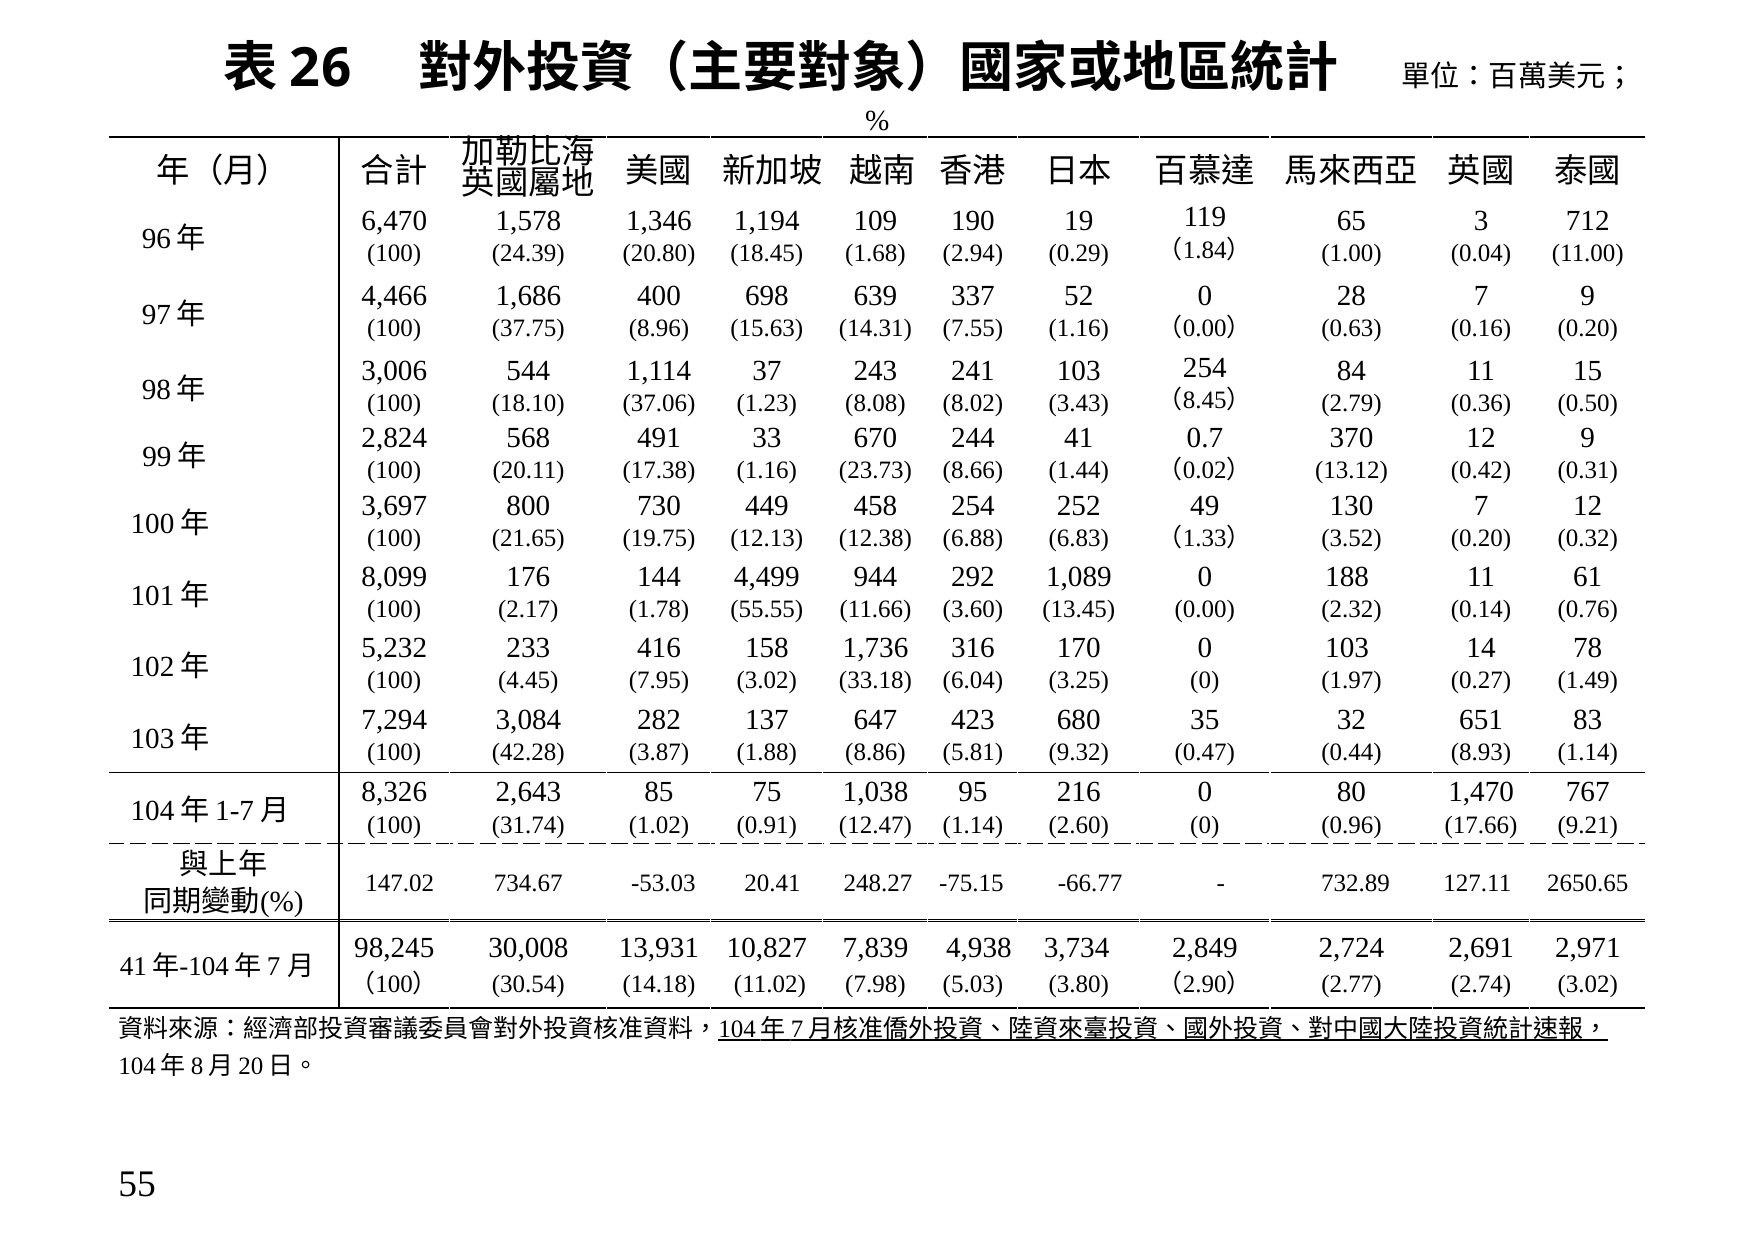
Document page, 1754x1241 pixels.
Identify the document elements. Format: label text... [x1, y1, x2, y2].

table_cell 101年 [109, 558, 338, 628]
table_cell 14 (0.27) [1433, 628, 1529, 700]
table_cell 1,038 (12.47) [823, 773, 927, 843]
table_cell 19 (0.29) [1018, 202, 1139, 271]
table_cell 103 (1.97) [1271, 628, 1432, 700]
table_cell 9 (0.31) [1530, 422, 1645, 485]
table_header 加勒比海 英國屬地 [450, 138, 606, 201]
table_cell 423 (5.81) [928, 700, 1017, 771]
table_cell 3,734 (3.80) [1018, 922, 1139, 1007]
table_cell 35 (0.47) [1140, 700, 1269, 771]
table_cell 337 (7.55) [928, 272, 1017, 352]
table_cell 1,470 (17.66) [1433, 773, 1529, 843]
table_cell 416 (7.95) [607, 628, 710, 700]
table_cell 20.41 [711, 843, 822, 919]
table_cell 651 (8.93) [1433, 700, 1529, 771]
table_cell 3,006 (100) [340, 353, 449, 421]
table_cell 241 (8.02) [928, 353, 1017, 421]
table_cell 65 (1.00) [1271, 202, 1432, 271]
table_cell 52 (1.16) [1018, 272, 1139, 352]
table_header 英國 [1433, 138, 1529, 201]
table_cell 1,114 (37.06) [607, 353, 710, 421]
table_header 泰國 [1530, 138, 1645, 201]
table_header 美國 [607, 138, 710, 201]
table_cell 15 (0.50) [1530, 353, 1645, 421]
table_cell 147.02 [340, 843, 449, 919]
table_header 越南 [823, 138, 927, 201]
table_cell 7 (0.20) [1433, 486, 1529, 556]
table_cell 8,099 (100) [340, 558, 449, 628]
table_header 香港 [928, 138, 1017, 201]
table_cell 2,824 (100) [340, 422, 449, 485]
table_header 合計 [340, 138, 449, 201]
table_cell 83 (1.14) [1530, 700, 1645, 771]
table_cell 730 (19.75) [607, 486, 710, 556]
table_cell 7,294 (100) [340, 700, 449, 771]
table_cell 30,008 (30.54) [450, 922, 606, 1007]
table_cell 75 (0.91) [711, 773, 822, 843]
table_cell 800 (21.65) [450, 486, 606, 556]
table_cell 130 (3.52) [1271, 486, 1432, 556]
table_cell 99年 [109, 422, 338, 485]
table_cell 254 (6.88) [928, 486, 1017, 556]
table_cell 254 （8.45） [1140, 353, 1269, 421]
table_cell 28 (0.63) [1271, 272, 1432, 352]
text 表26 對外投資（主要對象）國家或地區統計 單位：百萬美元；% [118, 24, 1636, 136]
table_header 新加坡 [711, 138, 822, 201]
table_cell 3,697 (100) [340, 486, 449, 556]
table_cell 491 (17.38) [607, 422, 710, 485]
table_cell 7 (0.16) [1433, 272, 1529, 352]
table_cell -53.03 [607, 843, 710, 919]
table_cell 4,499 (55.55) [711, 558, 822, 628]
table_cell 1,089 (13.45) [1018, 558, 1139, 628]
table_cell 2,691 (2.74) [1433, 922, 1529, 1007]
table_cell 2,849 （2.90） [1140, 922, 1269, 1007]
table_cell 243 (8.08) [823, 353, 927, 421]
table_cell 32 (0.44) [1271, 700, 1432, 771]
table_cell 370 (13.12) [1271, 422, 1432, 485]
table_cell 248.27 [823, 843, 927, 919]
table_cell 544 (18.10) [450, 353, 606, 421]
table_cell 400 (8.96) [607, 272, 710, 352]
table_header 馬來西亞 [1271, 138, 1432, 201]
table_cell -75.15 [928, 843, 1017, 919]
table_cell 2,971 (3.02) [1530, 922, 1645, 1007]
table_cell 100年 [109, 486, 338, 556]
table_cell 0.7 （0.02） [1140, 422, 1269, 485]
table_cell 13,931 (14.18) [607, 922, 710, 1007]
text 資料來源：經濟部投資審議委員會對外投資核准資料，104年7月核准僑外投資、陸資來臺投資、國外投資、對中國大陸投資統計速報，104年8月20日。 [118, 1009, 1636, 1081]
table_cell 176 (2.17) [450, 558, 606, 628]
table_cell 137 (1.88) [711, 700, 822, 771]
table_cell 449 (12.13) [711, 486, 822, 556]
table_cell 109 (1.68) [823, 202, 927, 271]
table_cell 458 (12.38) [823, 486, 927, 556]
table_cell 0 （0.00） [1140, 272, 1269, 352]
table_cell 41 (1.44) [1018, 422, 1139, 485]
table_cell 127.11 [1433, 843, 1529, 919]
table_cell 282 (3.87) [607, 700, 710, 771]
table_cell 6,470 (100) [340, 202, 449, 271]
table_cell 85 (1.02) [607, 773, 710, 843]
table_cell 1,578 (24.39) [450, 202, 606, 271]
table_cell 98,245 （100） [340, 922, 449, 1007]
table_cell 103年 [109, 700, 338, 771]
table_cell 670 (23.73) [823, 422, 927, 485]
table_cell 0 (0.00) [1140, 558, 1269, 628]
table_cell 8,326 (100) [340, 773, 449, 843]
table_cell 639 (14.31) [823, 272, 927, 352]
table_cell 84 (2.79) [1271, 353, 1432, 421]
table_cell 680 (9.32) [1018, 700, 1139, 771]
table_cell 568 (20.11) [450, 422, 606, 485]
table_cell 9 (0.20) [1530, 272, 1645, 352]
table_cell 11 (0.36) [1433, 353, 1529, 421]
table_cell 2,724 (2.77) [1271, 922, 1432, 1007]
table_cell -66.77 [1018, 843, 1139, 919]
table_cell 0 (0) [1140, 628, 1269, 700]
table_cell 5,232 (100) [340, 628, 449, 700]
table_cell 103 (3.43) [1018, 353, 1139, 421]
table_cell 4,938 (5.03) [928, 922, 1017, 1007]
table_cell 49 （1.33） [1140, 486, 1269, 556]
table_cell 1,736 (33.18) [823, 628, 927, 700]
table_cell 188 (2.32) [1271, 558, 1432, 628]
table_cell 216 (2.60) [1018, 773, 1139, 843]
table_cell 37 (1.23) [711, 353, 822, 421]
table_cell 190 (2.94) [928, 202, 1017, 271]
table_cell 944 (11.66) [823, 558, 927, 628]
table_cell 698 (15.63) [711, 272, 822, 352]
table_cell 0 (0) [1140, 773, 1269, 843]
table_cell 734.67 [450, 843, 606, 919]
table_cell 41年-104年7 月 [109, 922, 338, 1007]
table_cell 與上年 同期變動(%) [109, 843, 338, 919]
table_cell 96年 [109, 202, 338, 271]
table_cell 2,643 (31.74) [450, 773, 606, 843]
table_header 百慕達 [1140, 138, 1269, 201]
table_cell 1,194 (18.45) [711, 202, 822, 271]
table_cell 1,686 (37.75) [450, 272, 606, 352]
table_cell 12 (0.42) [1433, 422, 1529, 485]
table_cell 98年 [109, 353, 338, 421]
table_cell 170 (3.25) [1018, 628, 1139, 700]
table_cell 33 (1.16) [711, 422, 822, 485]
table_cell 2650.65 [1530, 843, 1645, 919]
table_cell 61 (0.76) [1530, 558, 1645, 628]
table_cell 3,084 (42.28) [450, 700, 606, 771]
table_cell 1,346 (20.80) [607, 202, 710, 271]
table_header 日本 [1018, 138, 1139, 201]
table_cell 102年 [109, 628, 338, 700]
table_cell 78 (1.49) [1530, 628, 1645, 700]
table_cell 119 （1.84） [1140, 202, 1269, 271]
table_header 年（月） [109, 138, 338, 201]
table_cell - [1140, 843, 1269, 919]
table_cell 647 (8.86) [823, 700, 927, 771]
table_cell 158 (3.02) [711, 628, 822, 700]
table_cell 97年 [109, 272, 338, 352]
table_cell 3 (0.04) [1433, 202, 1529, 271]
table_cell 292 (3.60) [928, 558, 1017, 628]
table_cell 80 (0.96) [1271, 773, 1432, 843]
table_cell 144 (1.78) [607, 558, 710, 628]
table_cell 252 (6.83) [1018, 486, 1139, 556]
table_cell 7,839 (7.98) [823, 922, 927, 1007]
table_cell 233 (4.45) [450, 628, 606, 700]
table_cell 244 (8.66) [928, 422, 1017, 485]
table_cell 12 (0.32) [1530, 486, 1645, 556]
table_cell 95 (1.14) [928, 773, 1017, 843]
table_cell 104年1-7月 [109, 773, 338, 843]
table_cell 11 (0.14) [1433, 558, 1529, 628]
table_cell 316 (6.04) [928, 628, 1017, 700]
table_cell 10,827 (11.02) [711, 922, 822, 1007]
table_cell 767 (9.21) [1530, 773, 1645, 843]
table_cell 732.89 [1271, 843, 1432, 919]
table_cell 4,466 (100) [340, 272, 449, 352]
table_cell 712 (11.00) [1530, 202, 1645, 271]
